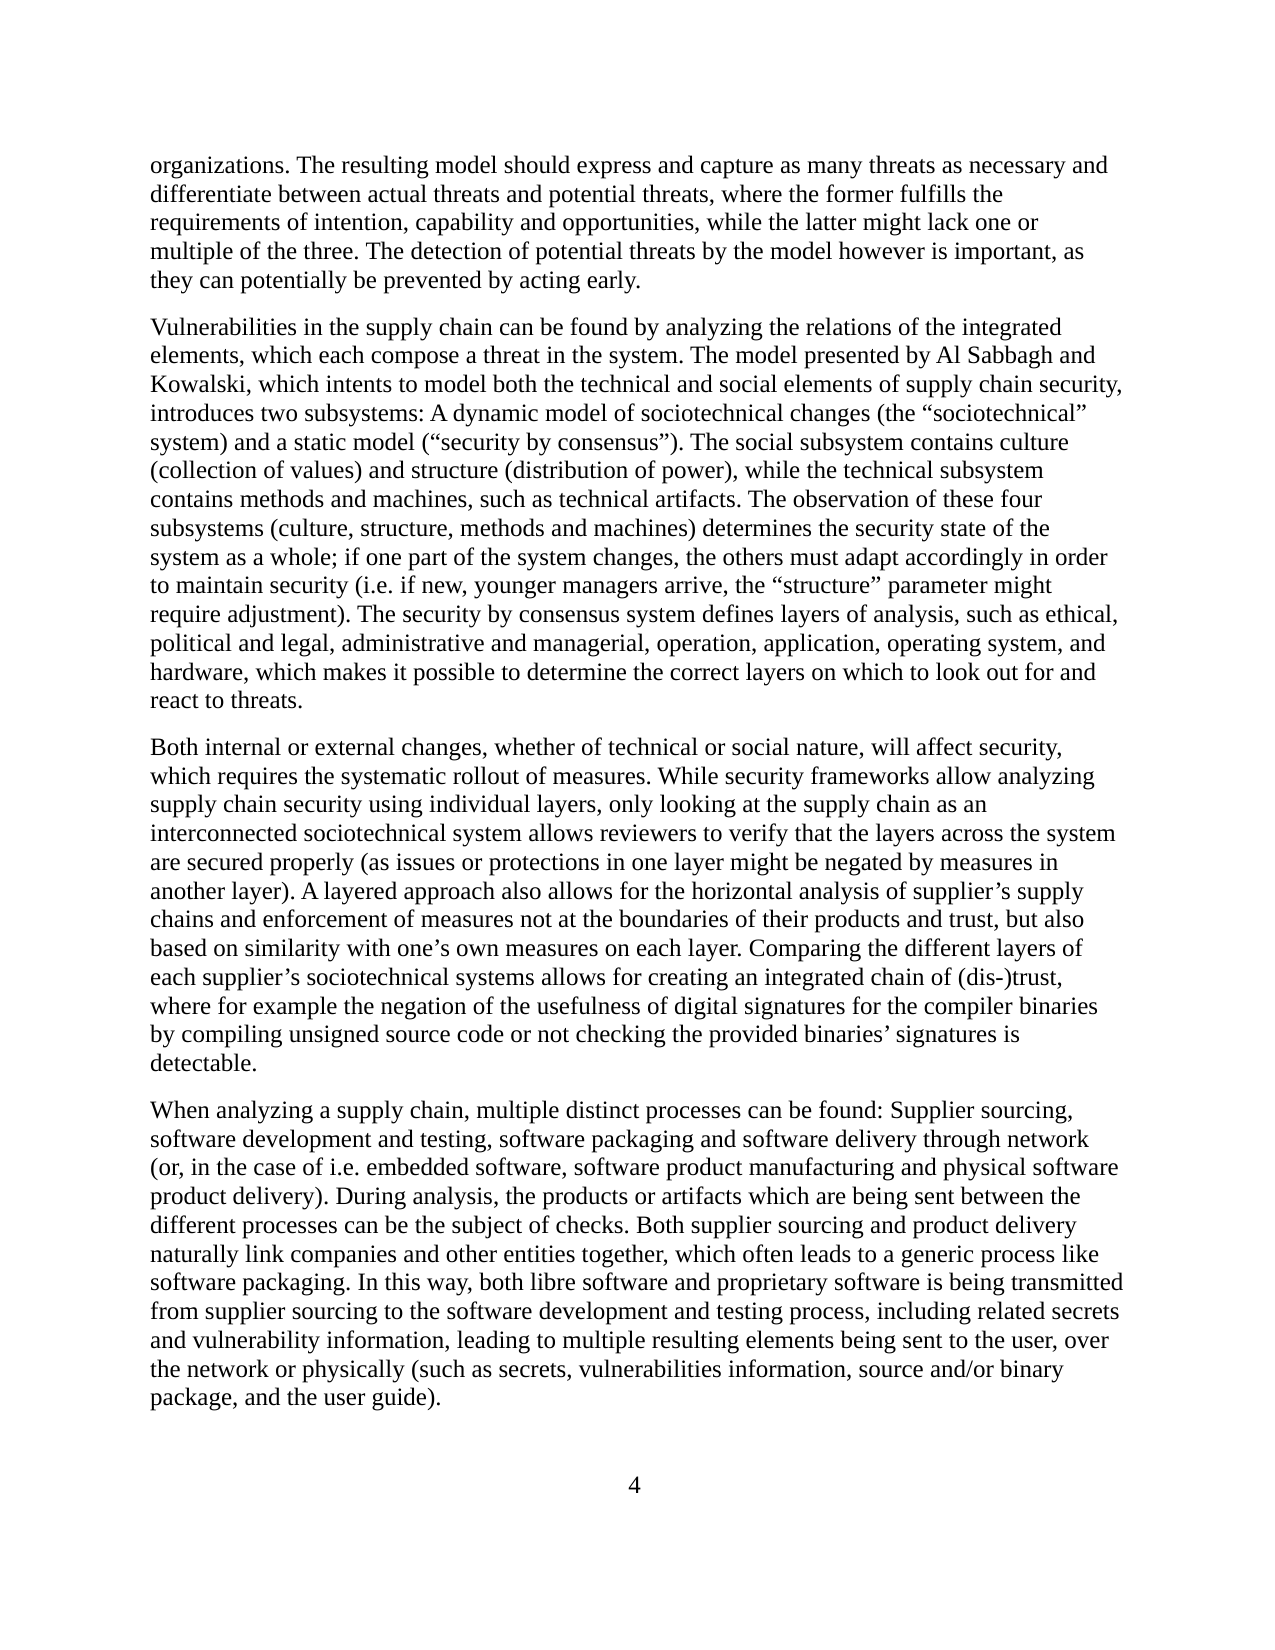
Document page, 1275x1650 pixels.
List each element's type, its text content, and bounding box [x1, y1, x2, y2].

text organizations. The resulting model should express and capture as many threats as necessary and differentiate between actual threats and potential threats, where the former fulfills the requirements of intention, capability and opportunities, while the latter might lack one or multiple of the three. The detection of potential threats by the model however is important, as they can potentially be prevented by acting early. [150, 150, 1125, 294]
text When analyzing a supply chain, multiple distinct processes can be found: Supplier sourcing, software development and testing, software packaging and software delivery through network (or, in the case of i.e. embedded software, software product manufacturing and physical software product delivery). During analysis, the products or artifacts which are being sent between the different processes can be the subject of checks. Both supplier sourcing and product delivery naturally link companies and other entities together, which often leads to a generic process like software packaging. In this way, both libre software and proprietary software is being transmitted from supplier sourcing to the software development and testing process, including related secrets and vulnerability information, leading to multiple resulting elements being sent to the user, over the network or physically (such as secrets, vulnerabilities information, source and/or binary package, and the user guide). [150, 1095, 1125, 1411]
text Both internal or external changes, whether of technical or social nature, will affect security, which requires the systematic rollout of measures. While security frameworks allow analyzing supply chain security using individual layers, only looking at the supply chain as an interconnected sociotechnical system allows reviewers to verify that the layers across the system are secured properly (as issues or protections in one layer might be negated by measures in another layer). A layered approach also allows for the horizontal analysis of supplier’s supply chains and enforcement of measures not at the boundaries of their products and trust, but also based on similarity with one’s own measures on each layer. Comparing the different layers of each supplier’s sociotechnical systems allows for creating an integrated chain of (dis-)trust, where for example the negation of the usefulness of digital signatures for the compiler binaries by compiling unsigned source code or not checking the provided binaries’ signatures is detectable. [150, 732, 1125, 1077]
text Vulnerabilities in the supply chain can be found by analyzing the relations of the integrated elements, which each compose a threat in the system. The model presented by Al Sabbagh and Kowalski, which intents to model both the technical and social elements of supply chain security, introduces two subsystems: A dynamic model of sociotechnical changes (the “sociotechnical” system) and a static model (“security by consensus”). The social subsystem contains culture (collection of values) and structure (distribution of power), while the technical subsystem contains methods and machines, such as technical artifacts. The observation of these four subsystems (culture, structure, methods and machines) determines the security state of the system as a whole; if one part of the system changes, the others must adapt accordingly in order to maintain security (i.e. if new, younger managers arrive, the “structure” parameter might require adjustment). The security by consensus system defines layers of analysis, such as ethical, political and legal, administrative and managerial, operation, application, operating system, and hardware, which makes it possible to determine the correct layers on which to look out for and react to threats. [150, 312, 1125, 714]
